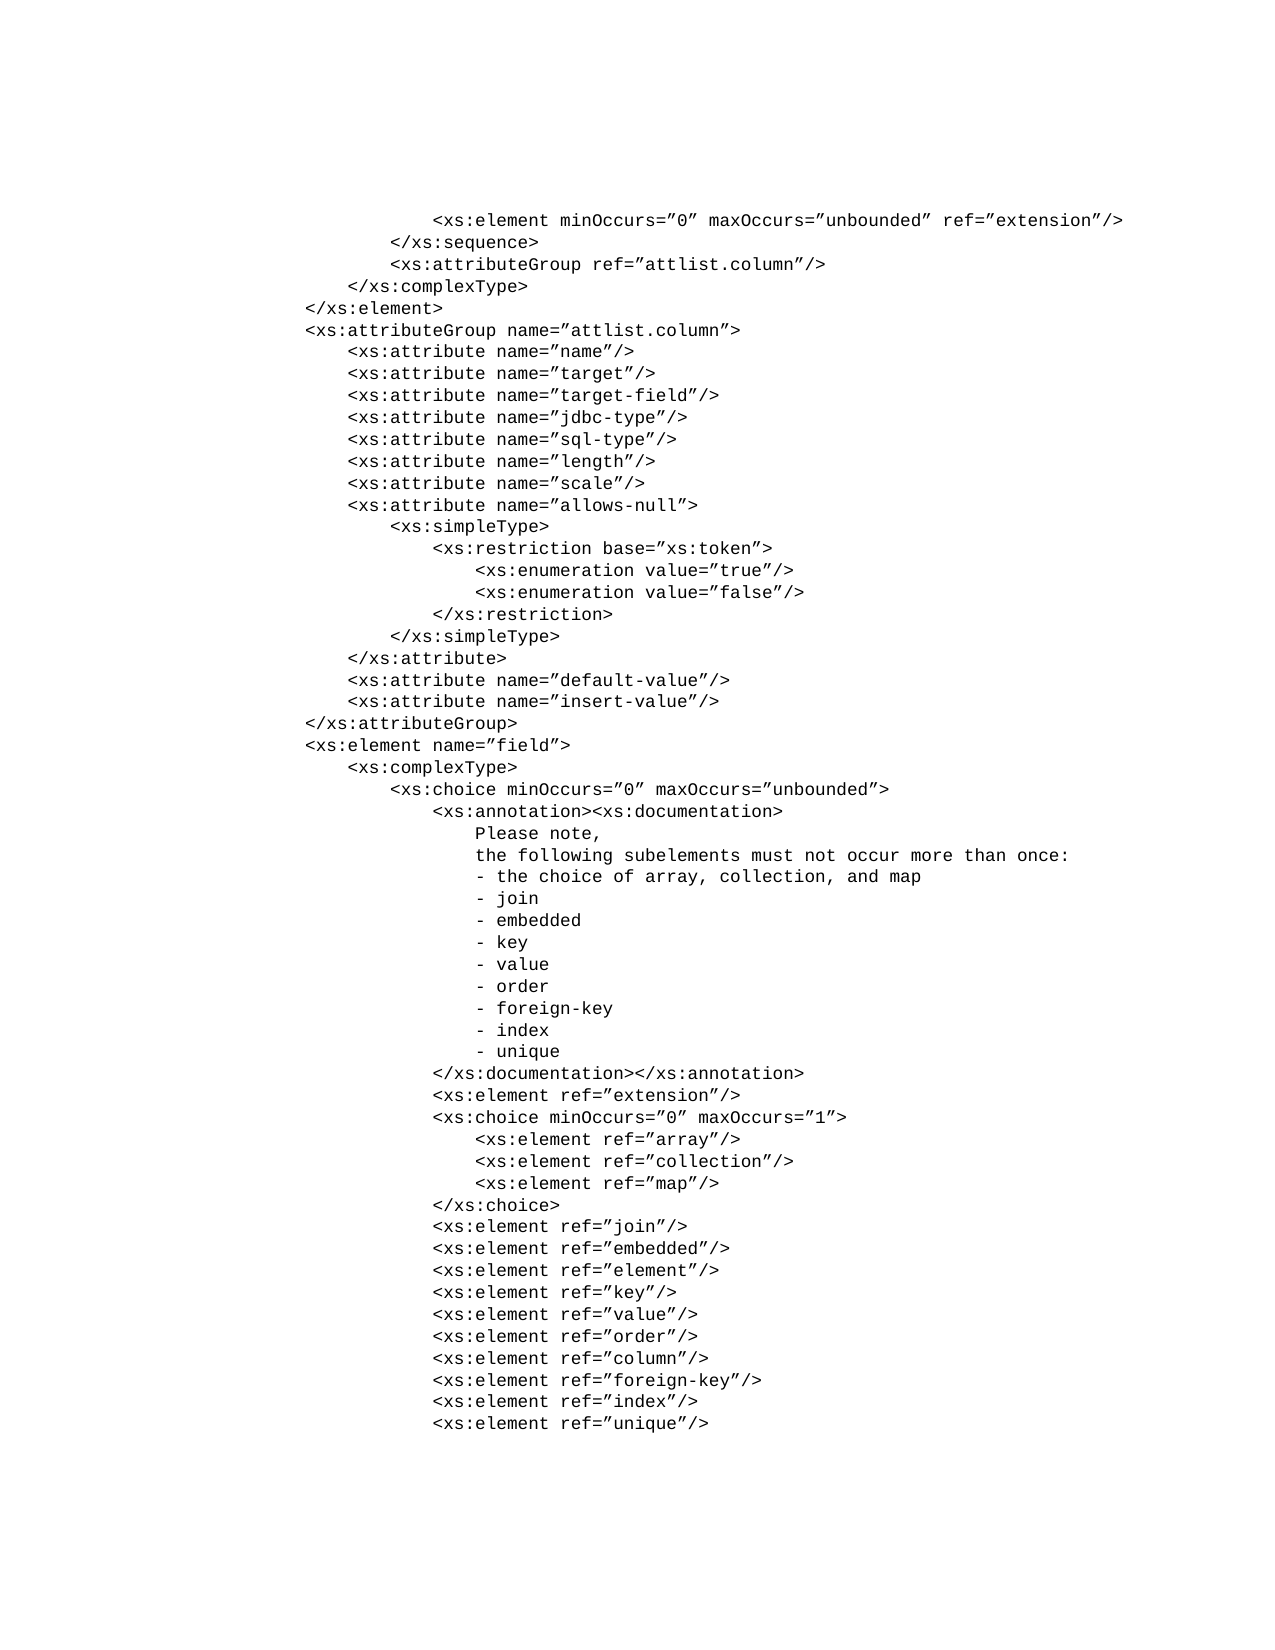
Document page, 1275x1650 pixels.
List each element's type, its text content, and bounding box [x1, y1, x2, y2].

text <xs:attributeGroup ref=”attlist.column”/> [262, 254, 1125, 276]
text <xs:element ref=”unique”/> [262, 1413, 1125, 1435]
text <xs:element ref=”extension”/> [262, 1085, 1125, 1107]
text - join [262, 888, 1125, 910]
text <xs:element ref=”embedded”/> [262, 1238, 1125, 1260]
text <xs:element name=”field”> [262, 735, 1125, 757]
text <xs:attribute name=”scale”/> [262, 472, 1125, 494]
text <xs:element ref=”map”/> [262, 1172, 1125, 1194]
text <xs:enumeration value=”false”/> [262, 582, 1125, 604]
text <xs:attribute name=”jdbc-type”/> [262, 407, 1125, 429]
text - key [262, 932, 1125, 954]
text </xs:choice> [262, 1194, 1125, 1216]
text <xs:element ref=”column”/> [262, 1347, 1125, 1369]
text </xs:simpleType> [262, 626, 1125, 647]
text </xs:complexType> [262, 276, 1125, 297]
text <xs:attribute name=”sql-type”/> [262, 429, 1125, 451]
text <xs:element ref=”index”/> [262, 1391, 1125, 1413]
text <xs:restriction base=”xs:token”> [262, 538, 1125, 560]
text <xs:element ref=”array”/> [262, 1129, 1125, 1151]
text - index [262, 1019, 1125, 1041]
text <xs:choice minOccurs=”0” maxOccurs=”1”> [262, 1107, 1125, 1129]
text <xs:element ref=”element”/> [262, 1260, 1125, 1282]
text - embedded [262, 910, 1125, 932]
text <xs:element ref=”collection”/> [262, 1151, 1125, 1172]
text </xs:documentation></xs:annotation> [262, 1063, 1125, 1085]
text </xs:restriction> [262, 604, 1125, 626]
text <xs:attribute name=”name”/> [262, 341, 1125, 363]
text <xs:attribute name=”target”/> [262, 363, 1125, 385]
text - foreign-key [262, 997, 1125, 1019]
text <xs:element ref=”foreign-key”/> [262, 1369, 1125, 1391]
text </xs:attribute> [262, 647, 1125, 669]
text <xs:attribute name=”length”/> [262, 451, 1125, 472]
text <xs:attribute name=”allows-null”> [262, 494, 1125, 516]
text <xs:attribute name=”target-field”/> [262, 385, 1125, 407]
text <xs:attributeGroup name=”attlist.column”> [262, 319, 1125, 341]
text - order [262, 976, 1125, 997]
text <xs:simpleType> [262, 516, 1125, 538]
text <xs:element ref=”key”/> [262, 1282, 1125, 1304]
text </xs:attributeGroup> [262, 713, 1125, 735]
text <xs:attribute name=”default-value”/> [262, 669, 1125, 691]
text <xs:annotation><xs:documentation> [262, 801, 1125, 822]
text <xs:element minOccurs=”0” maxOccurs=”unbounded” ref=”extension”/> [262, 210, 1125, 232]
text <xs:complexType> [262, 757, 1125, 779]
text the following subelements must not occur more than once: [262, 844, 1125, 866]
text - the choice of array, collection, and map [262, 866, 1125, 888]
text <xs:choice minOccurs=”0” maxOccurs=”unbounded”> [262, 779, 1125, 801]
text Please note, [262, 822, 1125, 844]
text <xs:attribute name=”insert-value”/> [262, 691, 1125, 713]
text - value [262, 954, 1125, 976]
text - unique [262, 1041, 1125, 1063]
text </xs:element> [262, 297, 1125, 319]
text <xs:enumeration value=”true”/> [262, 560, 1125, 582]
text </xs:sequence> [262, 232, 1125, 254]
text <xs:element ref=”order”/> [262, 1326, 1125, 1347]
text <xs:element ref=”value”/> [262, 1304, 1125, 1326]
text <xs:element ref=”join”/> [262, 1216, 1125, 1238]
